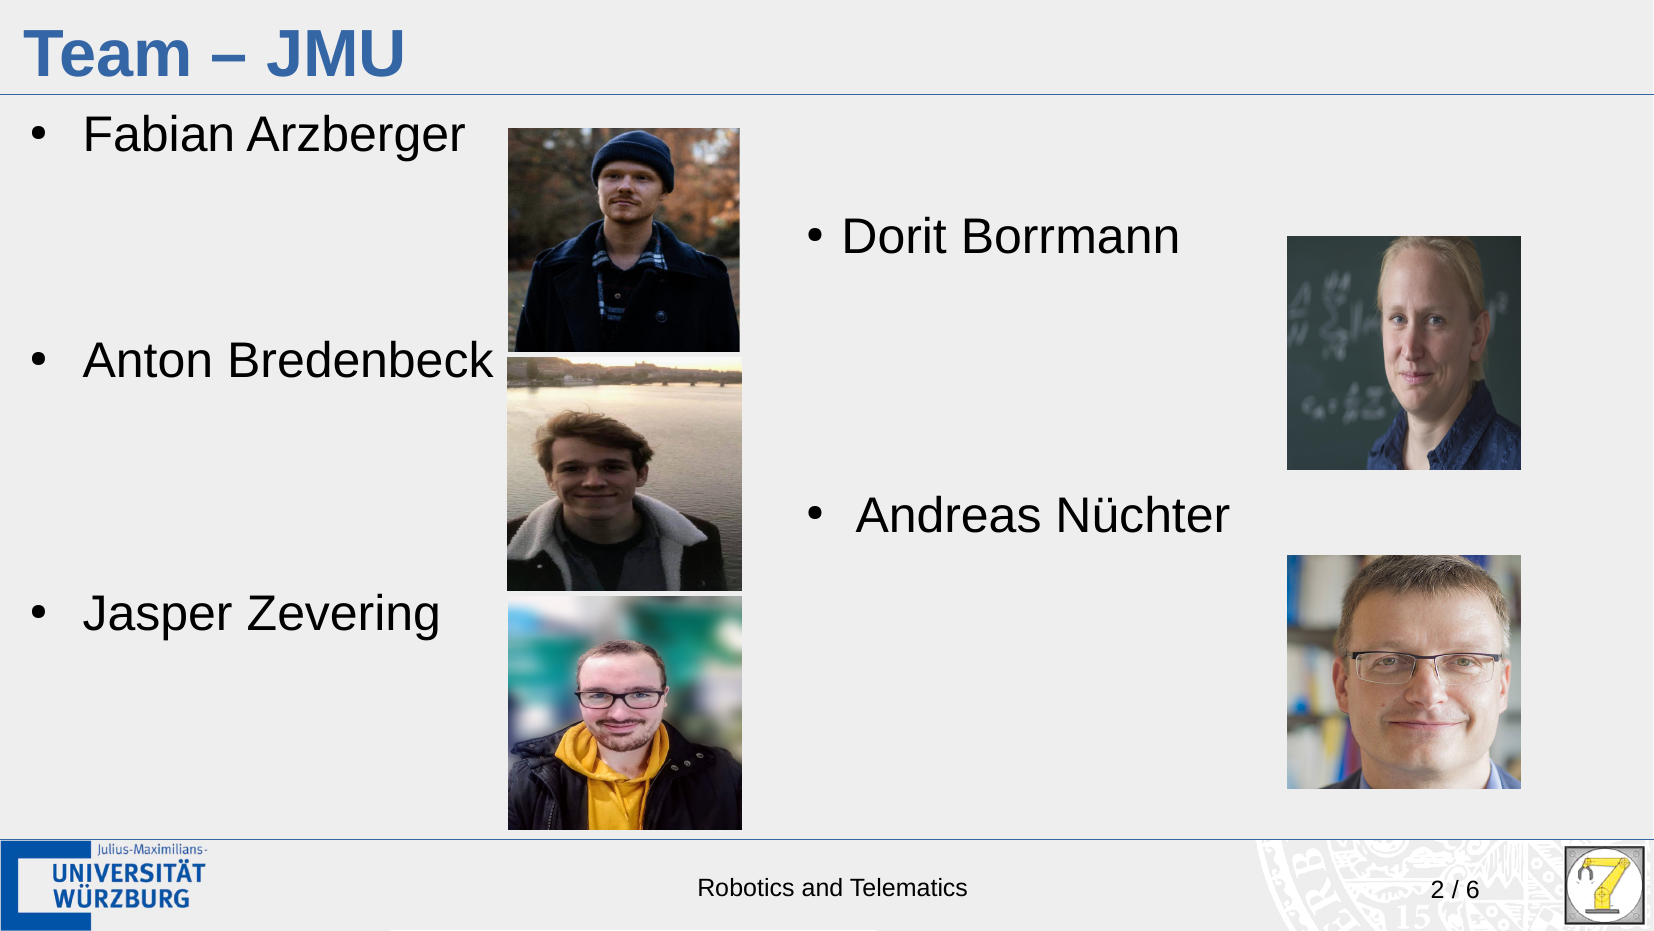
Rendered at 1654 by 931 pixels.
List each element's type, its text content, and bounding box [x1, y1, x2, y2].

text_box Dorit Borrmann Andreas Nüchter [791, 200, 1642, 606]
picture [1287, 236, 1521, 470]
list Fabian Arzberger Anton Bredenbeck Jasper Zevering [11, 106, 1642, 827]
picture [1287, 555, 1521, 789]
picture [508, 596, 742, 830]
title Team – JMU [23, 11, 1642, 95]
picture [507, 357, 742, 591]
picture [508, 128, 740, 352]
picture [876, 840, 1654, 931]
